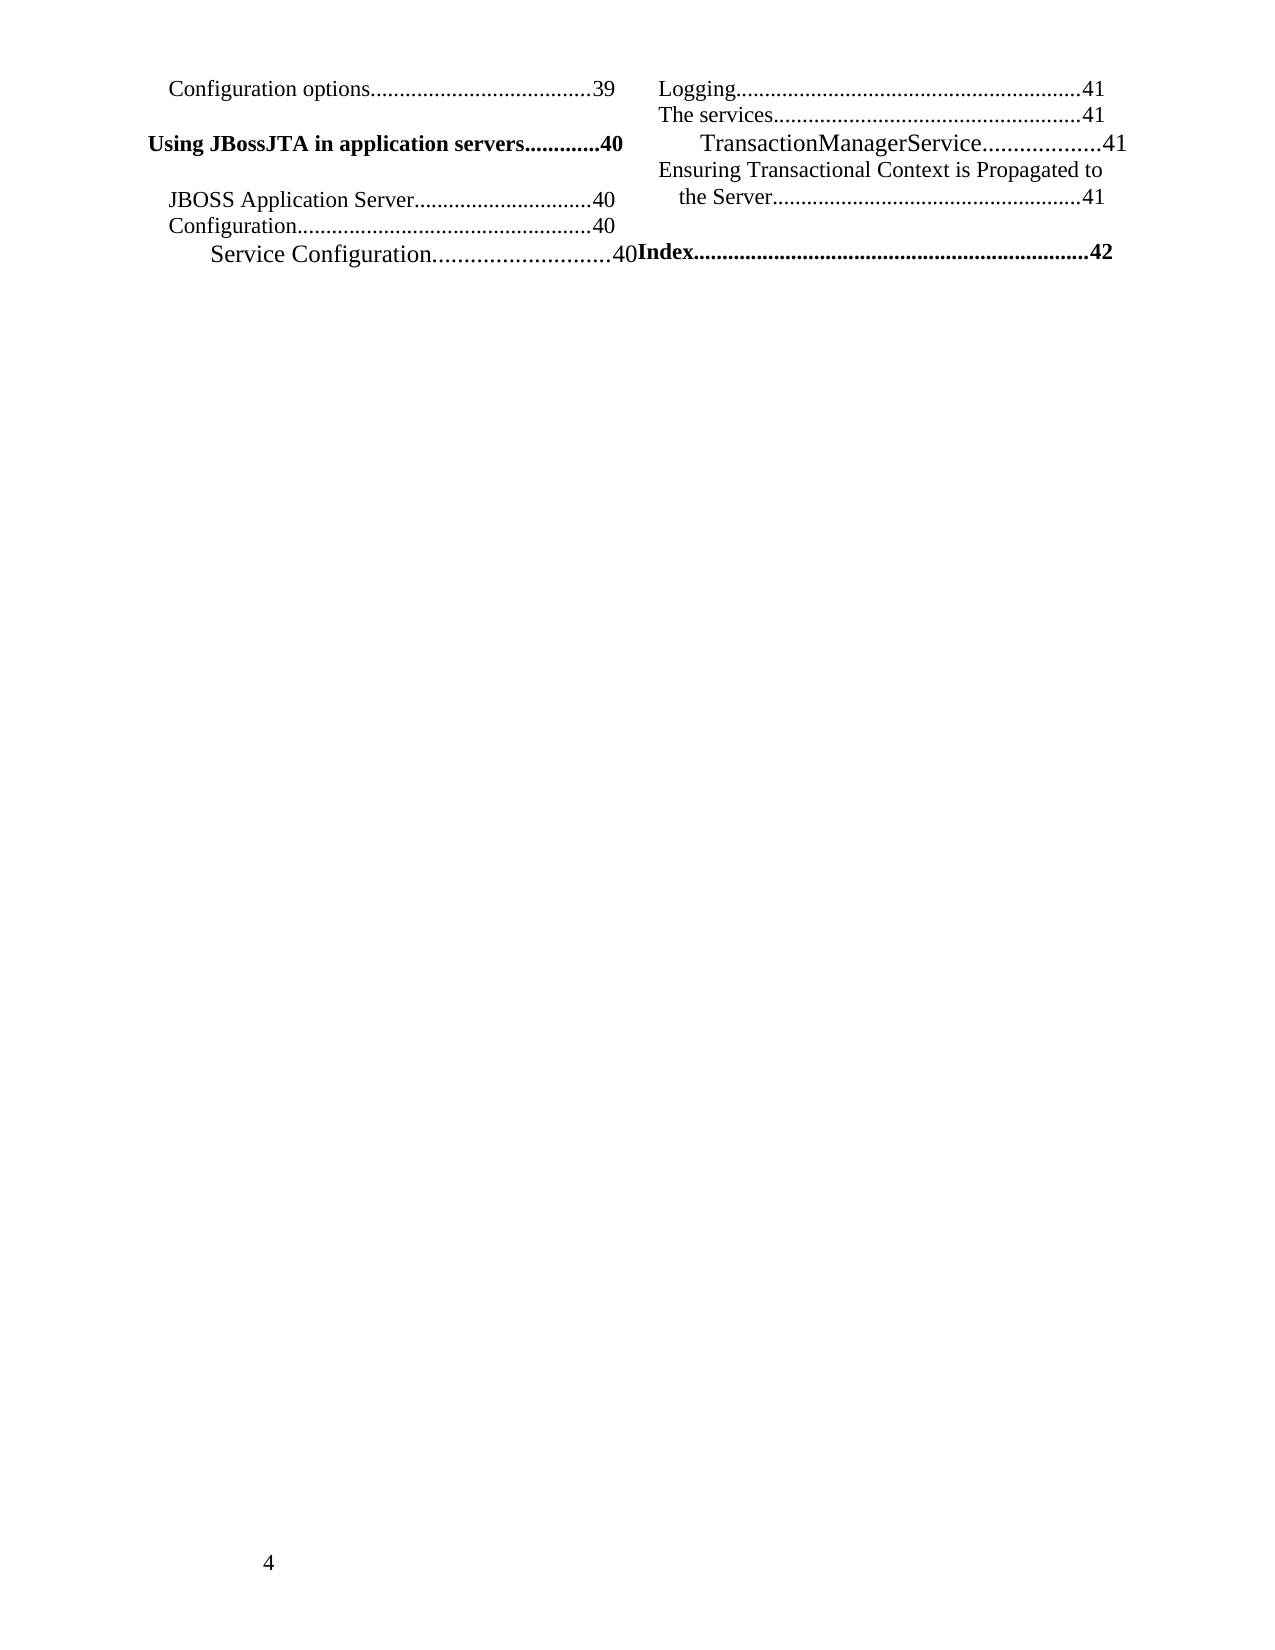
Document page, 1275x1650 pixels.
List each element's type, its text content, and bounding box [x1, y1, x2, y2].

text Using JBossJTA in application servers 40 [148, 131, 637, 157]
text Configuration 40 [168, 212, 615, 239]
text Configuration options 39 [168, 75, 615, 101]
text Ensuring Transactional Context is Propagated to the Server 41 [658, 156, 1105, 209]
text Logging 41 [658, 75, 1105, 101]
text JBOSS Application Server 40 [168, 186, 615, 212]
text Service Configuration 40 [210, 239, 637, 267]
text TransactionManagerService 41 [700, 128, 1127, 156]
text The services 41 [658, 101, 1105, 128]
text Index 42 [637, 238, 1127, 265]
